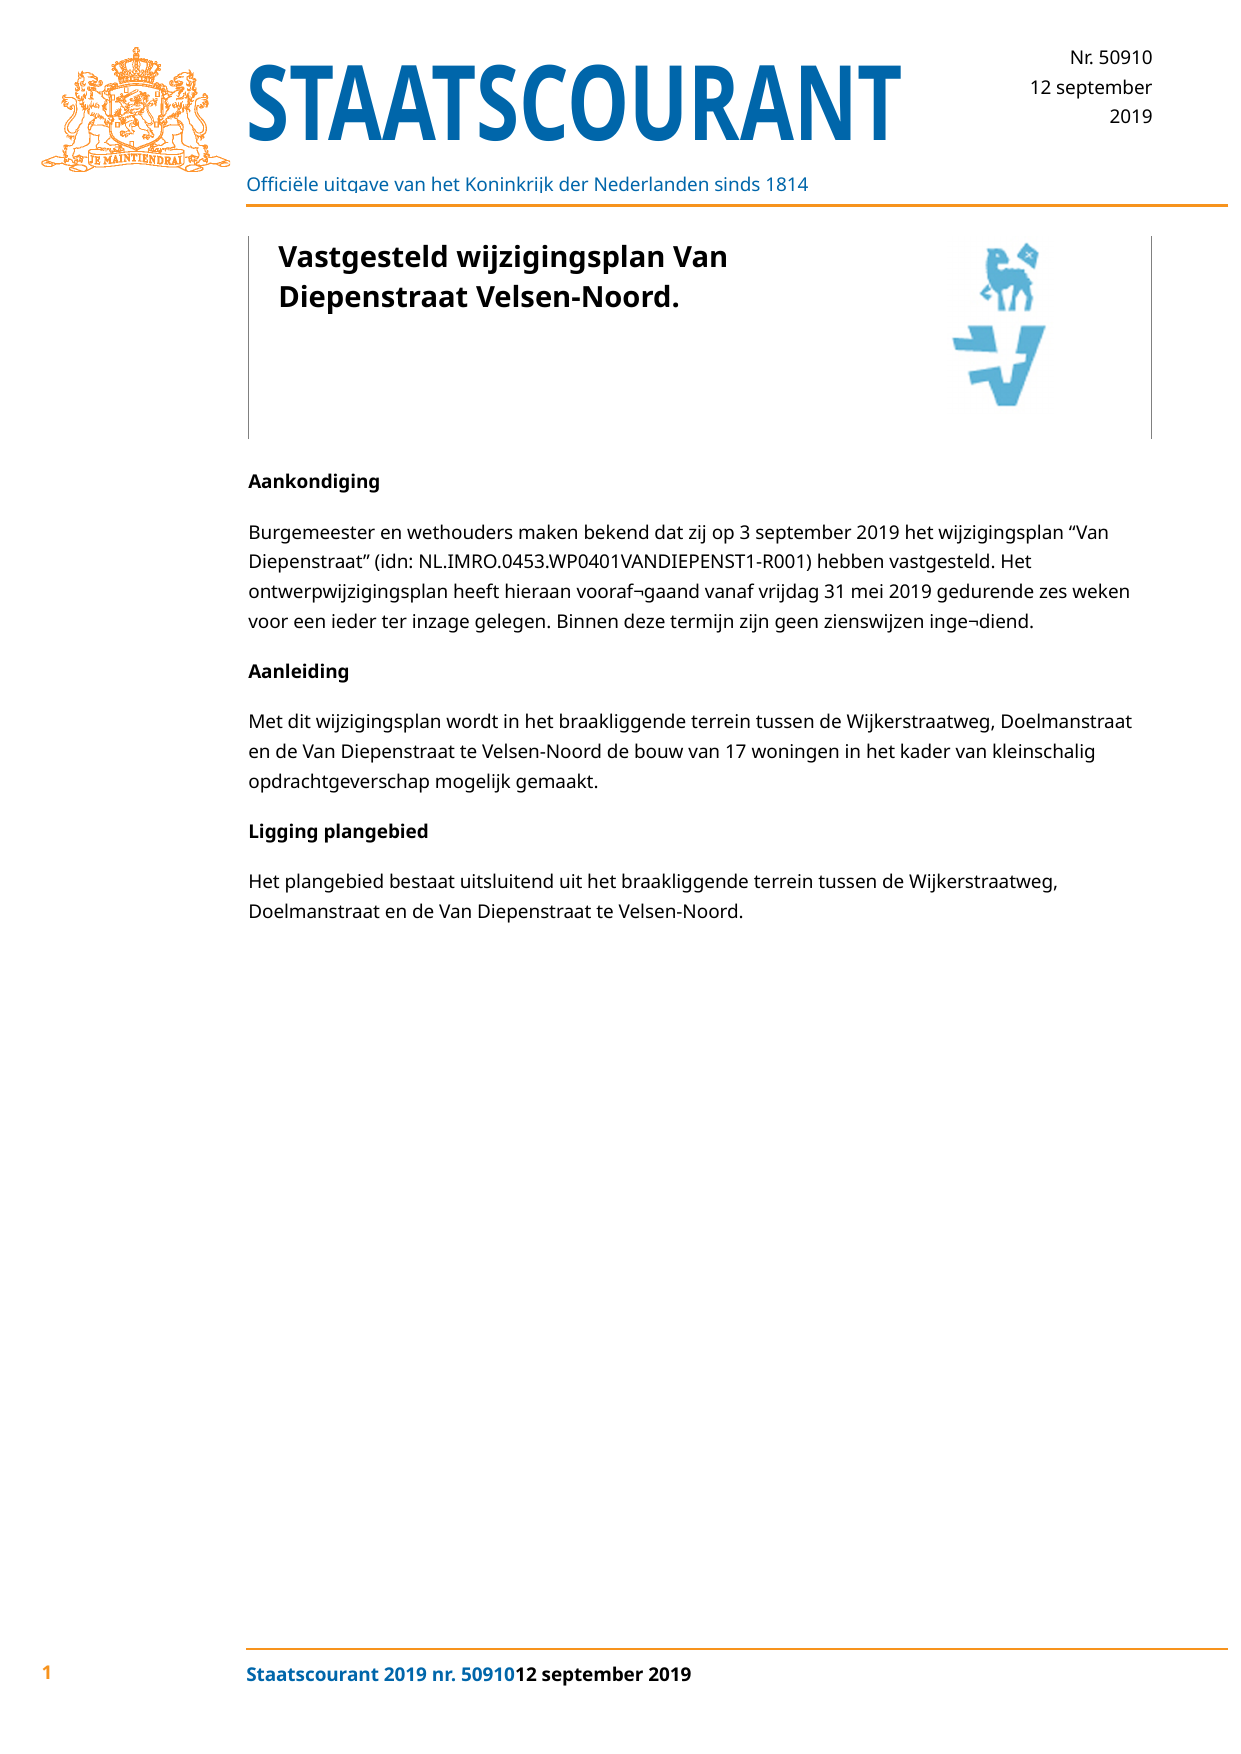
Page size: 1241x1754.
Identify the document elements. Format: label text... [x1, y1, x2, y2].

table_header [850, 236, 946, 413]
picture [946, 236, 1055, 414]
table_header Vastgesteld wijzigingsplan Van Diepenstraat Velsen-Noord. [249, 236, 850, 439]
text Ligging plangebied [248, 818, 1152, 844]
text Aankondiging [248, 469, 1152, 494]
table_header [850, 414, 1151, 439]
text Aanleiding [248, 658, 1152, 684]
text Met dit wijzigingsplan wordt in het braakliggende terrein tussen de Wijkerstraatweg, Doelmanstraat en de Van Diepenstraat te Velsen-Noord de bouw van 17 woningen in het kader van kleinschalig opdrachtgeverschap mogelijk gemaakt. [248, 709, 1152, 793]
text Het plangebied bestaat uitsluitend uit het braakliggende terrein tussen de Wijkerstraatweg, Doelmanstraat en de Van Diepenstraat te Velsen-Noord. [248, 869, 1152, 924]
picture [41, 47, 231, 172]
table_header [1055, 236, 1151, 413]
text Burgemeester en wethouders maken bekend dat zij op 3 september 2019 het wijzigingsplan “Van Diepenstraat” (idn: NL.IMRO.0453.WP0401VANDIEPENST1-R001) hebben vastgesteld. Het ontwerpwijzigingsplan heeft hieraan vooraf¬gaand vanaf vrijdag 31 mei 2019 gedurende zes weken voor een ieder ter inzage gelegen. Binnen deze termijn zijn geen zienswijzen inge¬diend. [248, 519, 1152, 633]
